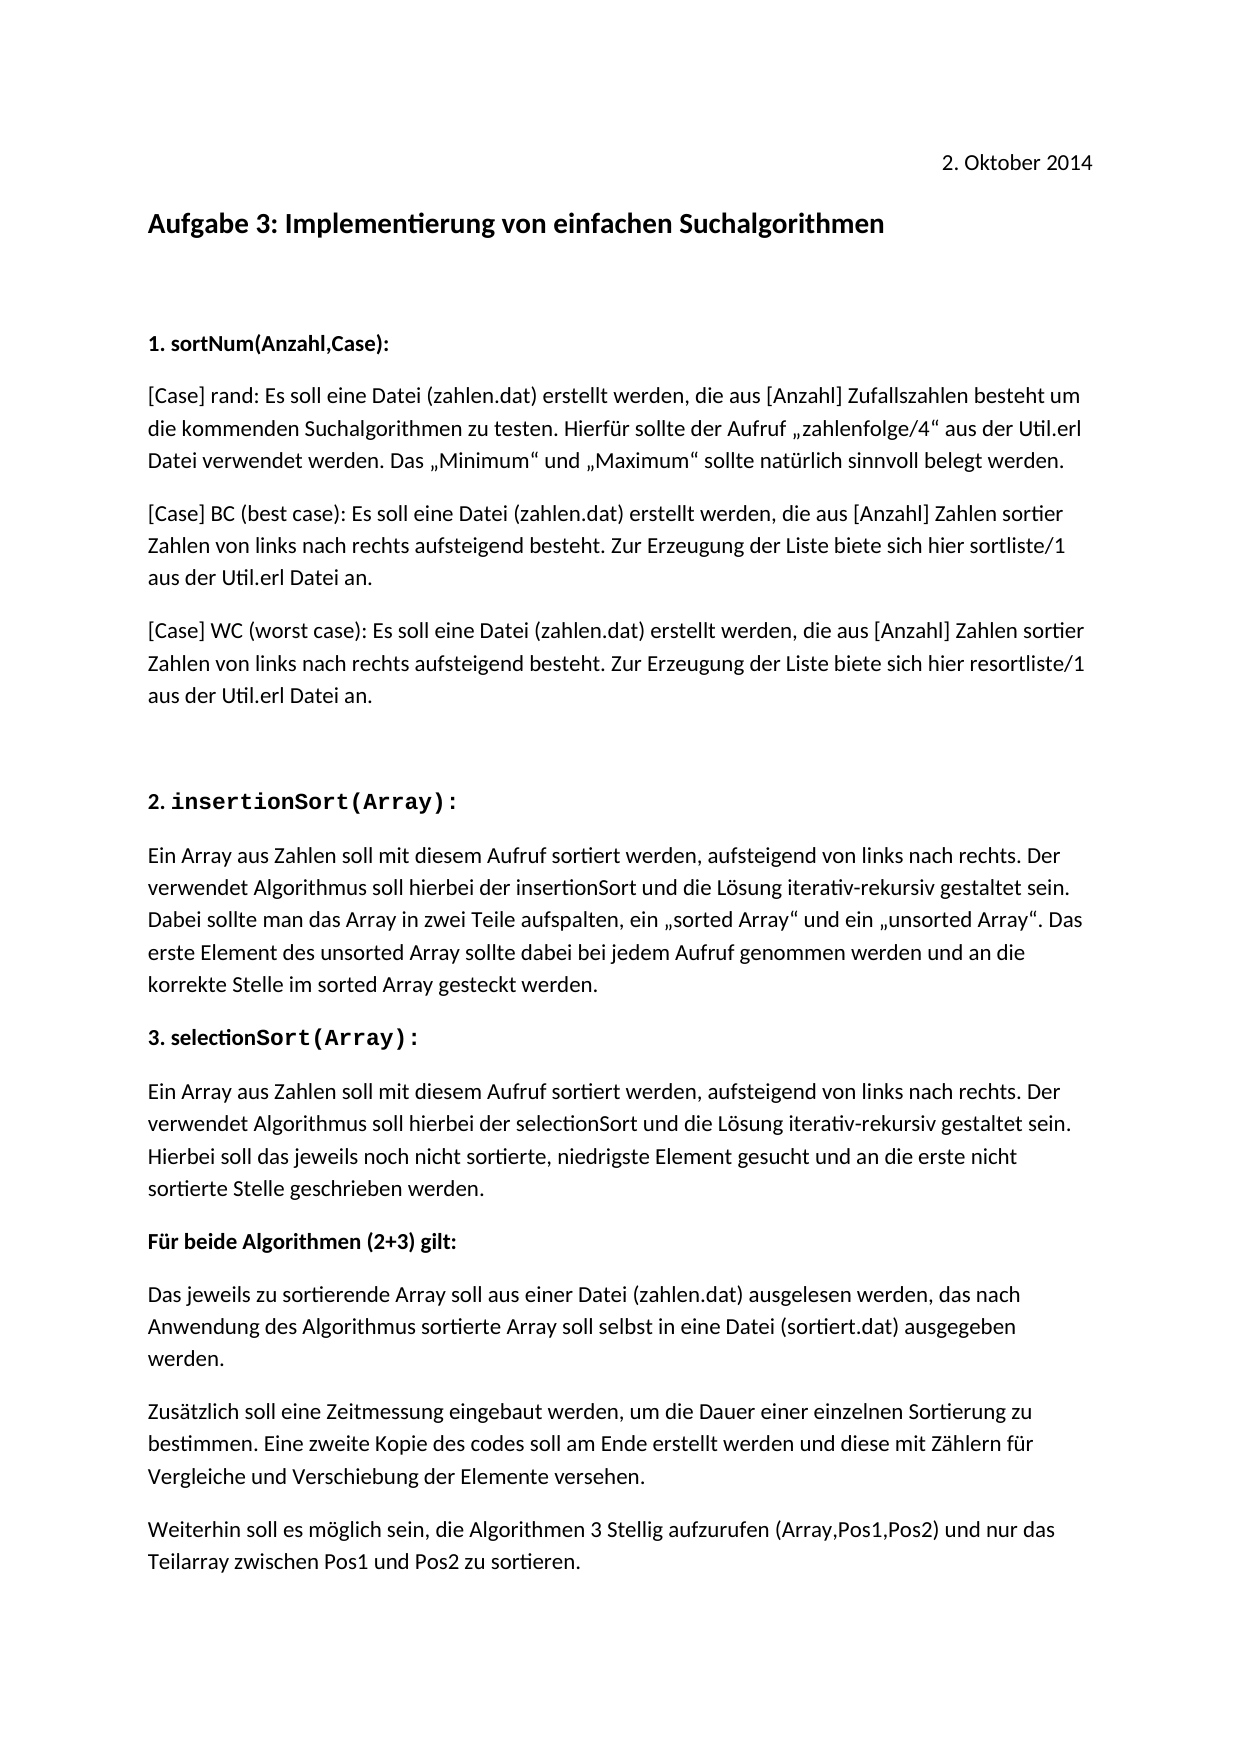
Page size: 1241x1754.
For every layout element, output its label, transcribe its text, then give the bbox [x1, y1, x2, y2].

text Für beide Algorithmen (2+3) gilt: [148, 1227, 1093, 1255]
text Ein Array aus Zahlen soll mit diesem Aufruf sortiert werden, aufsteigend von links nach rechts. Der verwendet Algorithmus soll hierbei der selectionSort und die Lösung iterativ-rekursiv gestaltet sein. Hierbei soll das jeweils noch nicht sortierte, niedrigste Element gesucht und an die erste nicht sortierte Stelle geschrieben werden. [148, 1077, 1093, 1202]
text Weiterhin soll es möglich sein, die Algorithmen 3 Stellig aufzurufen (Array,Pos1,Pos2) und nur das Teilarray zwischen Pos1 und Pos2 zu sortieren. [148, 1515, 1093, 1575]
text [Case] BC (best case): Es soll eine Datei (zahlen.dat) erstellt werden, die aus [Anzahl] Zahlen sortier Zahlen von links nach rechts aufsteigend besteht. Zur Erzeugung der Liste biete sich hier sortliste/1 aus der Util.erl Datei an. [148, 499, 1093, 591]
text Das jeweils zu sortierende Array soll aus einer Datei (zahlen.dat) ausgelesen werden, das nach Anwendung des Algorithmus sortierte Array soll selbst in eine Datei (sortiert.dat) ausgegeben werden. [148, 1280, 1093, 1372]
text Aufgabe 3: Implementierung von einfachen Suchalgorithmen [148, 205, 1093, 241]
text [Case] rand: Es soll eine Datei (zahlen.dat) erstellt werden, die aus [Anzahl] Zufallszahlen besteht um die kommenden Suchalgorithmen zu testen. Hierfür sollte der Aufruf „zahlenfolge/4“ aus der Util.erl Datei verwendet werden. Das „Minimum“ und „Maximum“ sollte natürlich sinnvoll belegt werden. [148, 382, 1093, 474]
text 3. selectionSort(Array): [148, 1023, 1093, 1052]
text [Case] WC (worst case): Es soll eine Datei (zahlen.dat) erstellt werden, die aus [Anzahl] Zahlen sortier Zahlen von links nach rechts aufsteigend besteht. Zur Erzeugung der Liste biete sich hier resortliste/1 aus der Util.erl Datei an. [148, 616, 1093, 709]
text Zusätzlich soll eine Zeitmessung eingebaut werden, um die Dauer einer einzelnen Sortierung zu bestimmen. Eine zweite Kopie des codes soll am Ende erstellt werden und diese mit Zählern für Vergleiche und Verschiebung der Elemente versehen. [148, 1397, 1093, 1490]
text 1. sortNum(Anzahl,Case): [148, 329, 1093, 357]
text Ein Array aus Zahlen soll mit diesem Aufruf sortiert werden, aufsteigend von links nach rechts. Der verwendet Algorithmus soll hierbei der insertionSort und die Lösung iterativ-rekursiv gestaltet sein. Dabei sollte man das Array in zwei Teile aufspalten, ein „sorted Array“ und ein „unsorted Array“. Das erste Element des unsorted Array sollte dabei bei jedem Aufruf genommen werden und an die korrekte Stelle im sorted Array gesteckt werden. [148, 841, 1093, 998]
text 2. insertionSort(Array): [148, 787, 1093, 816]
